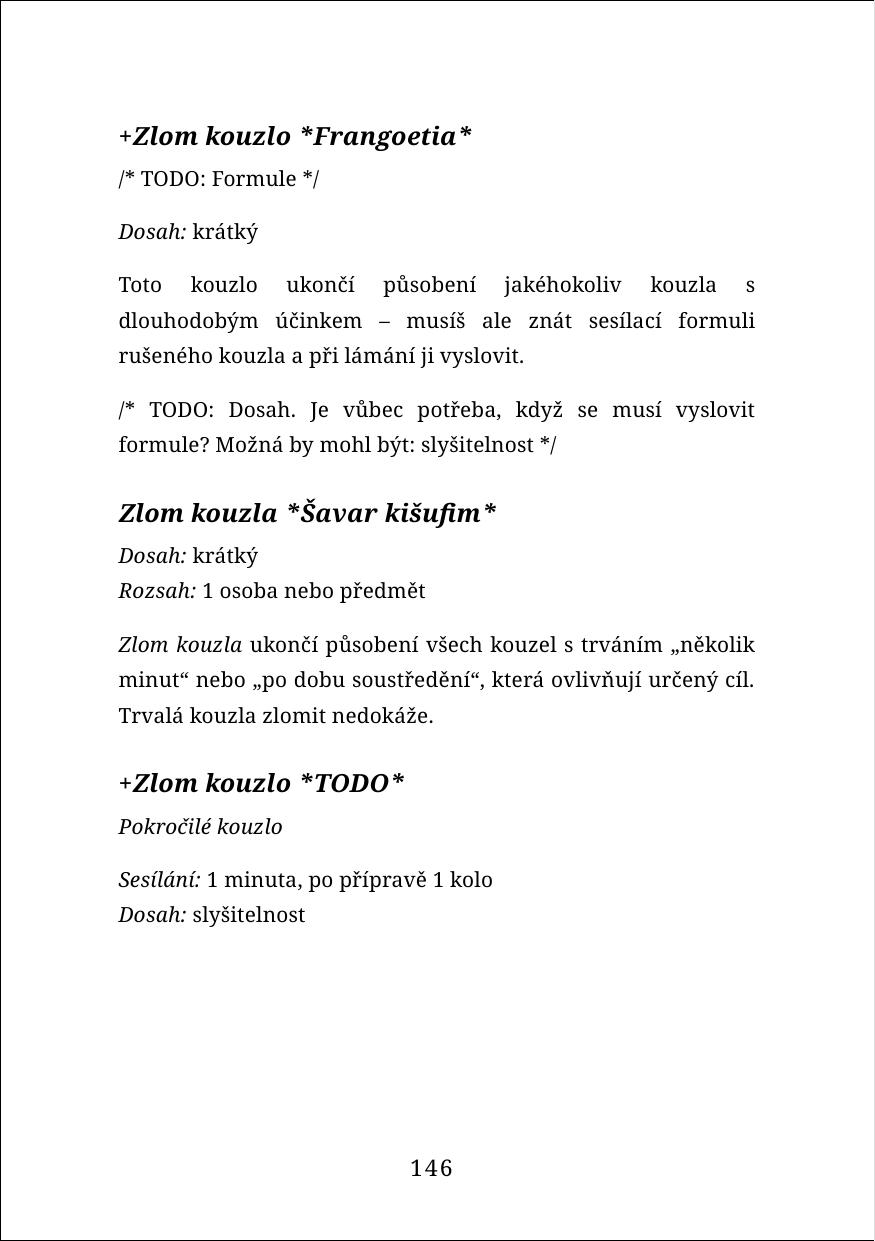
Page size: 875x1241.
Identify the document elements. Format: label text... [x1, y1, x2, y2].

text Zlom kouzla ukončí působení všech kouzel s trváním „několik minut“ nebo „po dobu soustředění“, která ovlivňují určený cíl. Trvalá kouzla zlomit nedokáže. [118, 630, 756, 729]
text Toto kouzlo ukončí působení jakéhokoliv kouzla s dlouhodobým účinkem – musíš ale znát sesílací formuli rušeného kouzla a při lámání ji vyslovit. [118, 271, 756, 370]
text /* TODO: Dosah. Je vůbec potřeba, když se musí vyslovit formule? Možná by mohl být: slyšitelnost */ [118, 395, 756, 459]
text Dosah: krátký [118, 217, 756, 246]
subtitle +Zlom kouzlo *TODO* [118, 766, 756, 800]
text Pokročilé kouzlo [118, 812, 756, 840]
text /* TODO: Formule */ [118, 164, 756, 192]
text Sesílání: 1 minuta, po přípravě 1 kolo Dosah: slyšitelnost [118, 865, 756, 929]
subtitle Zlom kouzla *Šavar kišufim* [118, 495, 756, 529]
subtitle +Zlom kouzlo *Frangoetia* [118, 118, 756, 152]
text Dosah: krátký Rozsah: 1 osoba nebo předmět [118, 541, 756, 605]
